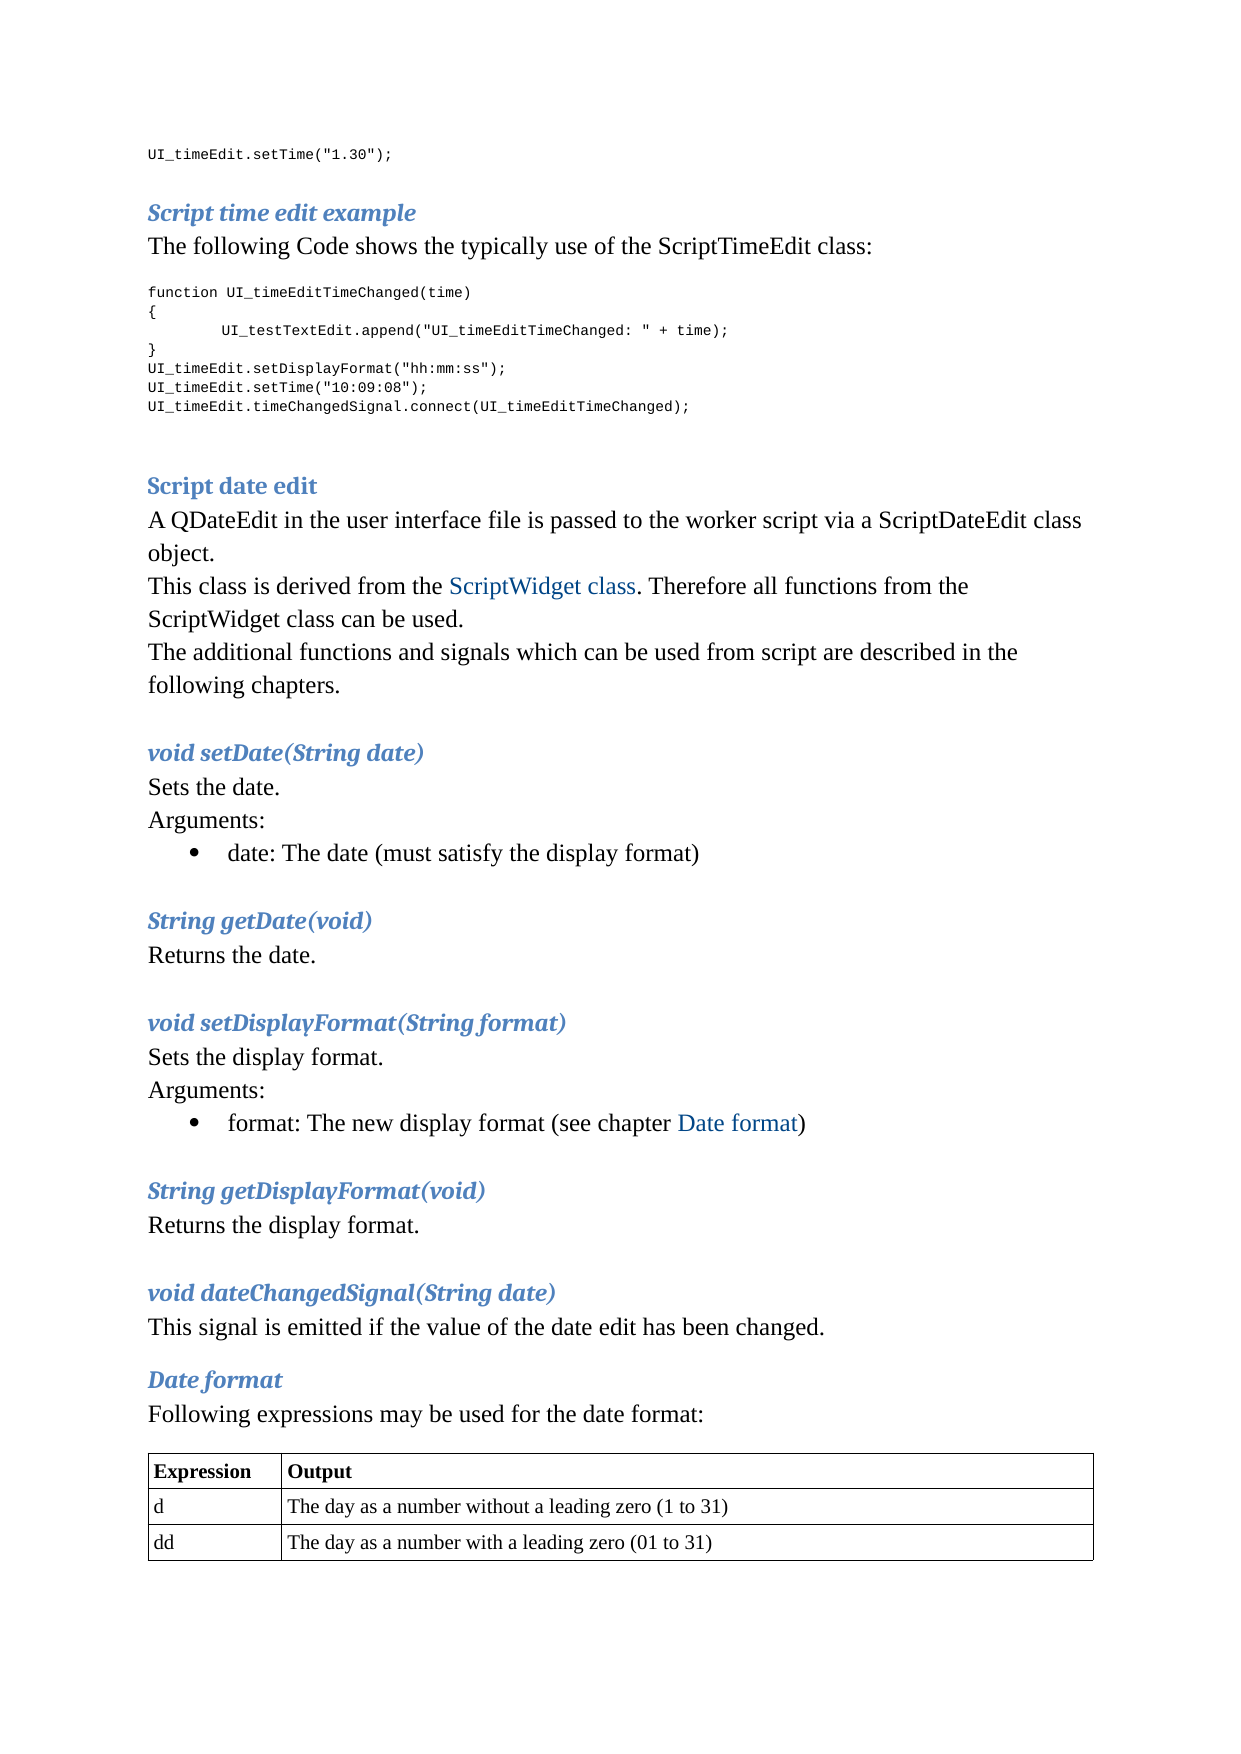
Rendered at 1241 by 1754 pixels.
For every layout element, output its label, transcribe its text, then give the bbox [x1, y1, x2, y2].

text A QDateEdit in the user interface file is passed to the worker script via a ScriptDateEdit class object. [148, 505, 1093, 567]
list date: The date (must satisfy the display format) [190, 838, 1093, 867]
subtitle Date format [148, 1366, 1093, 1394]
text Arguments: [148, 1075, 1093, 1104]
subtitle Script date edit [148, 472, 1093, 501]
text The following Code shows the typically use of the ScriptTimeEdit class: [148, 231, 1093, 260]
subtitle void setDisplayFormat(String format) [148, 1009, 1093, 1038]
table_cell The day as a number with a leading zero (01 to 31) [282, 1525, 1093, 1559]
text function UI_timeEditTimeChanged(time) [148, 285, 1093, 302]
text UI_timeEdit.setDisplayFormat("hh:mm:ss"); [148, 361, 1093, 378]
text UI_timeEdit.timeChangedSignal.connect(UI_timeEditTimeChanged); [148, 399, 1093, 416]
text UI_timeEdit.setTime("10:09:08"); [148, 380, 1093, 397]
text } [148, 342, 1093, 359]
table_cell d [149, 1489, 281, 1524]
text { [148, 304, 1093, 321]
text Returns the display format. [148, 1210, 1093, 1239]
table_header Expression [149, 1454, 281, 1488]
table_cell dd [149, 1525, 281, 1559]
table_cell The day as a number without a leading zero (1 to 31) [282, 1489, 1093, 1524]
text Returns the date. [148, 940, 1093, 969]
subtitle Script time edit example [148, 198, 1093, 227]
text This signal is emitted if the value of the date edit has been changed. [148, 1312, 1093, 1341]
subtitle void dateChangedSignal(String date) [148, 1279, 1093, 1308]
text Sets the date. [148, 772, 1093, 801]
subtitle String getDisplayFormat(void) [148, 1177, 1093, 1206]
table_header Output [282, 1454, 1093, 1488]
list format: The new display format (see chapter Date format) [190, 1108, 1093, 1137]
text Arguments: [148, 805, 1093, 834]
text UI_testTextEdit.append("UI_timeEditTimeChanged: " + time); [148, 323, 1093, 340]
text Sets the display format. [148, 1042, 1093, 1071]
text The additional functions and signals which can be used from script are described in the following chapters. [148, 637, 1093, 699]
subtitle void setDate(String date) [148, 739, 1093, 768]
text This class is derived from the ScriptWidget class. Therefore all functions from the ScriptWidget class can be used. [148, 571, 1093, 633]
text Following expressions may be used for the date format: [148, 1399, 1093, 1428]
text UI_timeEdit.setTime("1.30"); [148, 148, 1093, 164]
subtitle String getDate(void) [148, 907, 1093, 936]
